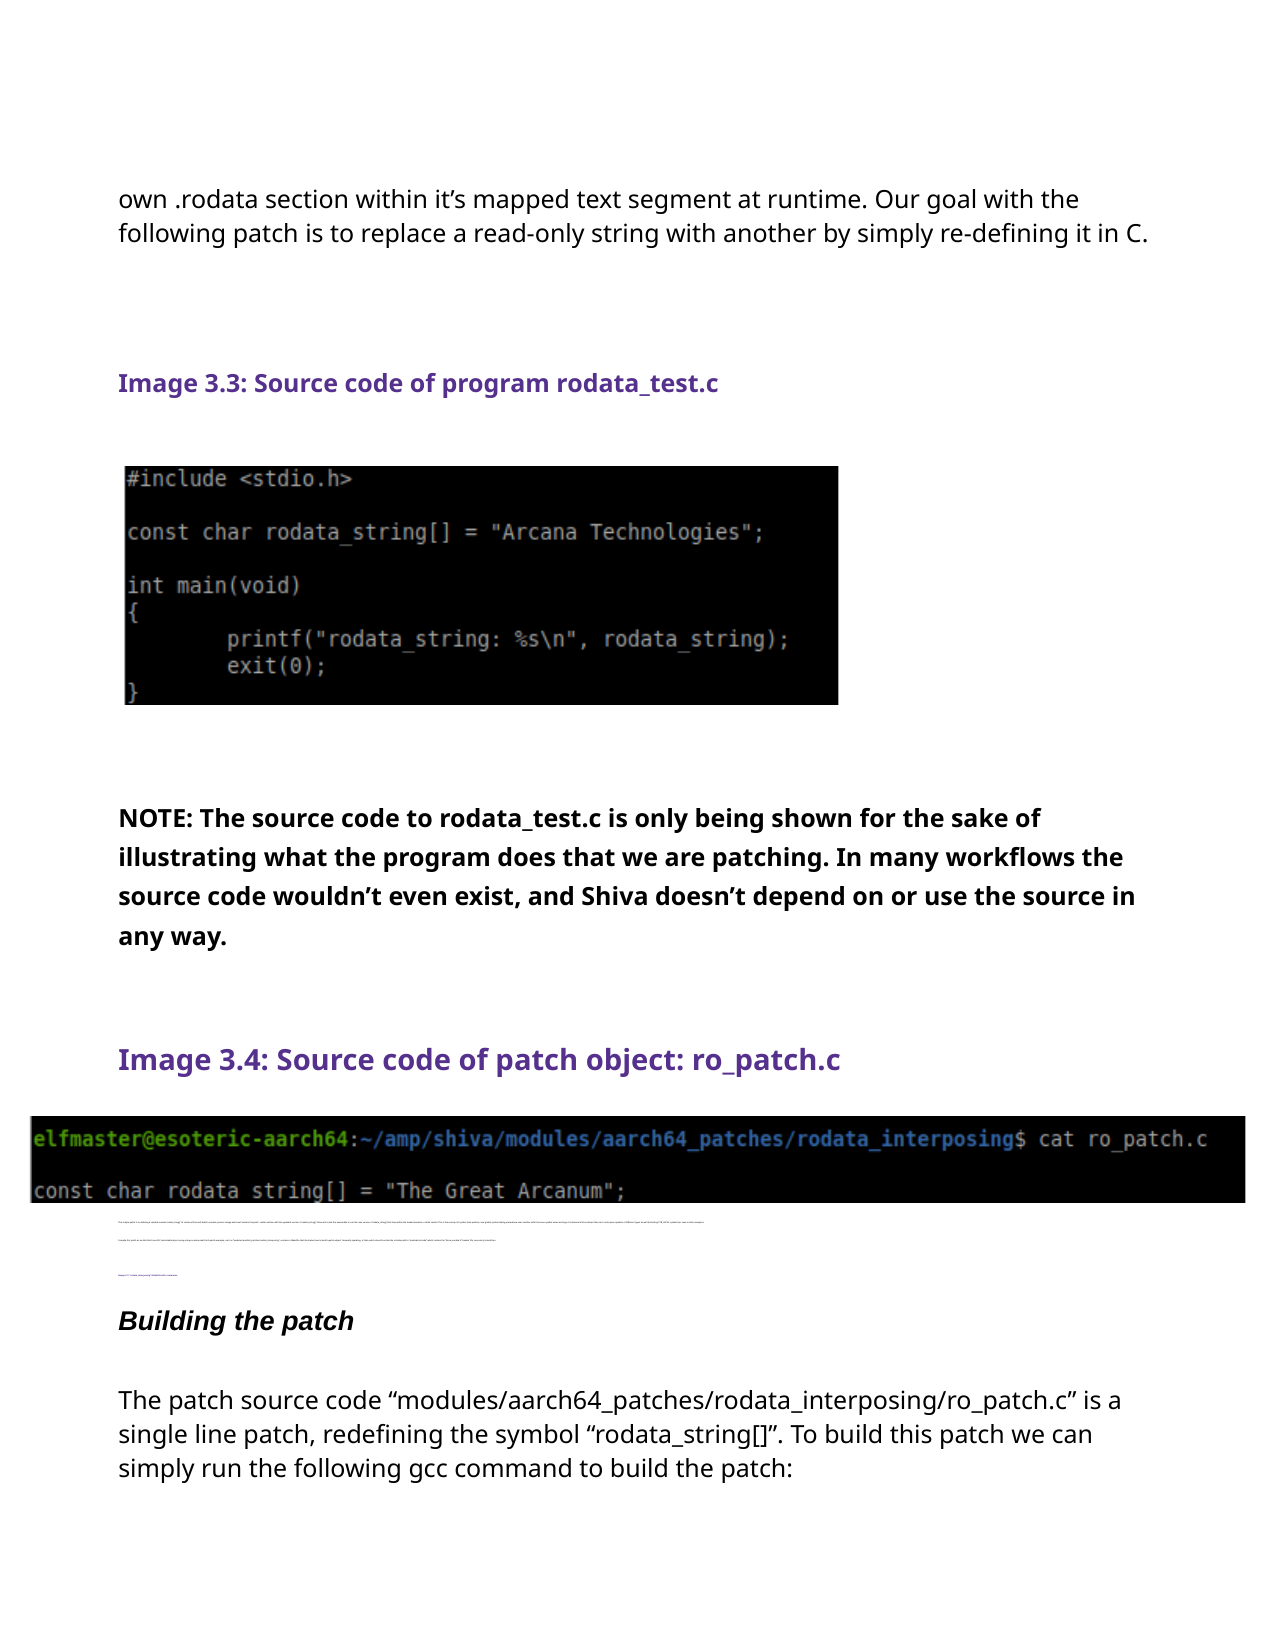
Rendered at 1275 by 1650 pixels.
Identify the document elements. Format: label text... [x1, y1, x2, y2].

text own .rodata section within it’s mapped text segment at runtime. Our goal with the following patch is to replace a read-only string with another by simply re-defining it in C. [118, 182, 1157, 250]
text Image 3.3: Source code of program rodata_test.c [118, 366, 1157, 399]
text Image 3.4: Source code of patch object: ro_patch.c [118, 1039, 1157, 1078]
subtitle Building the patch [118, 1305, 1157, 1336]
picture [124, 466, 839, 705]
text The patch source code “modules/aarch64_patches/rodata_interposing/ro_patch.c” is a single line patch, redefining the symbol “rodata_string[]”. To build this patch we can simply run the following gcc command to build the patch: [118, 1383, 1157, 1485]
picture [29, 1116, 1246, 1203]
text NOTE: The source code to rodata_test.c is only being shown for the sake of illustrating what the program does that we are patching. In many workflows the source code wouldn’t even exist, and Shiva doesn’t depend on or use the source in any way. [118, 801, 1157, 952]
